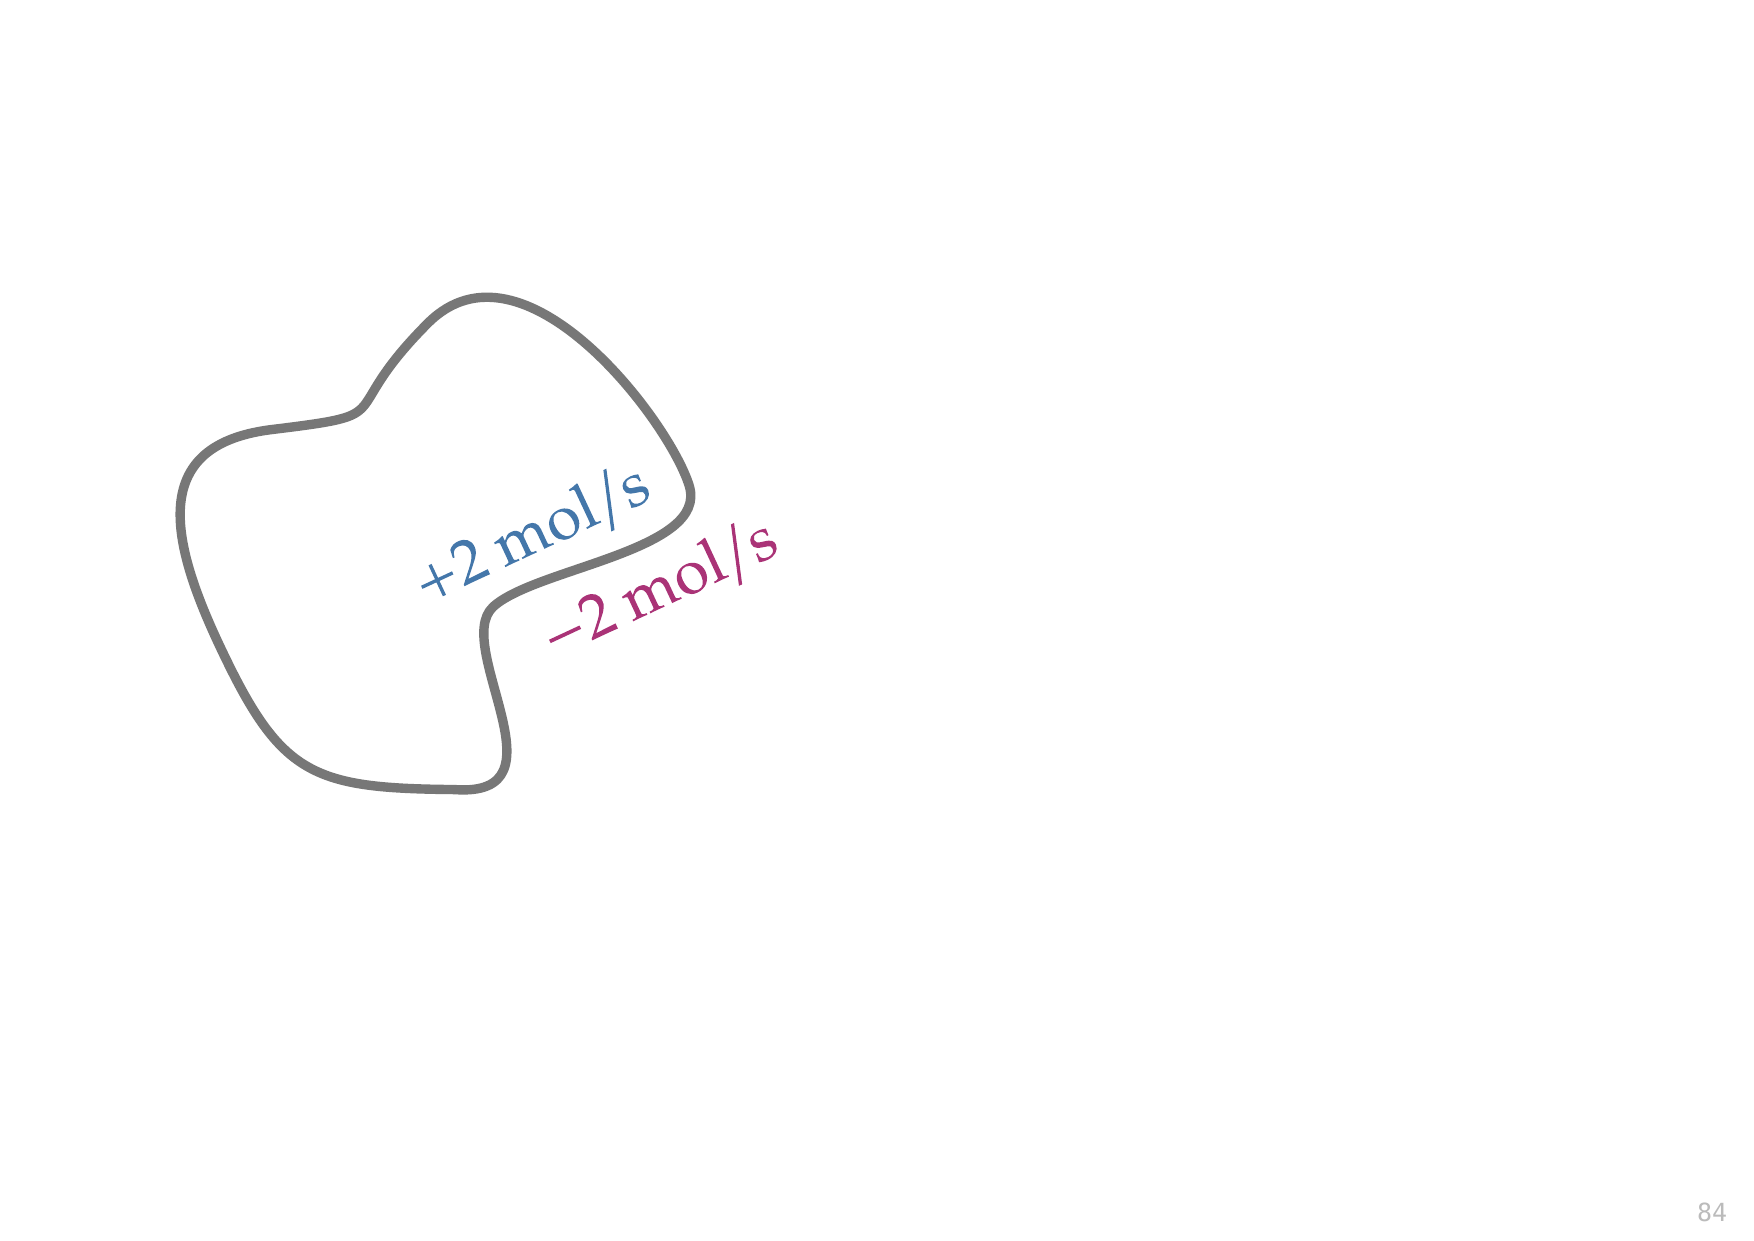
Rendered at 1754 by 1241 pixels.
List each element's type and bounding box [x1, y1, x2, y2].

text_box [450, 539, 491, 587]
text_box [730, 522, 743, 586]
text_box [494, 522, 554, 568]
text_box [603, 468, 615, 532]
text_box [622, 474, 649, 508]
text_box [568, 483, 602, 530]
text_box [549, 625, 582, 644]
text_box [421, 563, 454, 597]
text_box [750, 528, 777, 563]
text_box [578, 594, 618, 641]
text_box [622, 577, 682, 622]
text_box [696, 537, 729, 584]
text_box [549, 508, 580, 540]
text_box [676, 562, 708, 595]
